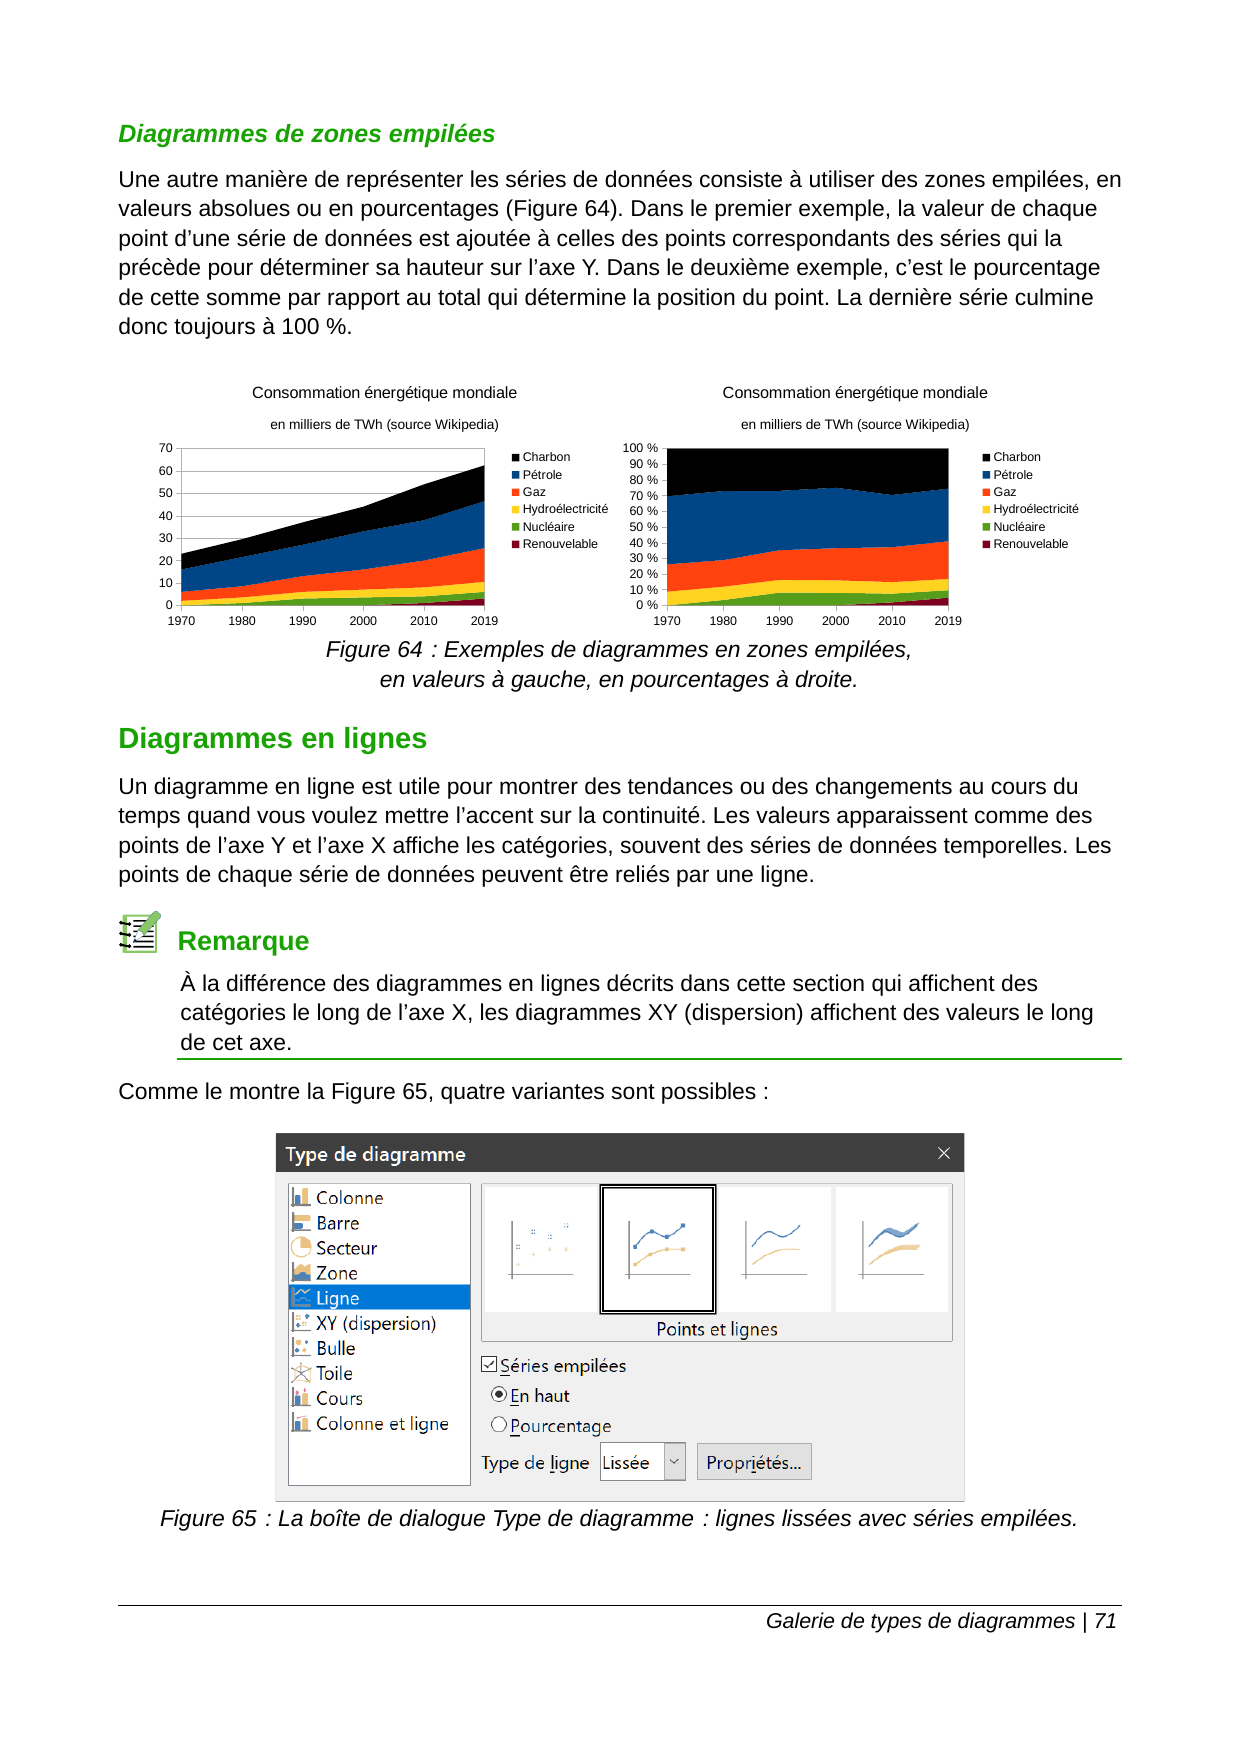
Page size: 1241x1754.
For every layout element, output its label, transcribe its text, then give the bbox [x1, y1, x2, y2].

text À la différence des diagrammes en lignes décrits dans cette section qui affichent des catégories le long de l’axe X, les diagrammes XY (dispersion) affichent des valeurs le long de cet axe. [177, 964, 1122, 1058]
text Un diagramme en ligne est utile pour montrer des tendances ou des changements au cours du temps quand vous voulez mettre l’accent sur la continuité. Les valeurs apparaissent comme des points de l’axe Y et l’axe X affiche les catégories, souvent des séries de données temporelles. Les points de chaque série de données peuvent être reliés par une ligne. [118, 770, 1122, 888]
text Comme le montre la Figure 65, quatre variantes sont possibles : [118, 1074, 1122, 1104]
subtitle Diagrammes en lignes [118, 722, 1122, 755]
picture [275, 1133, 965, 1502]
list Remarque [118, 910, 1122, 956]
text Une autre manière de représenter les séries de données consiste à utiliser des zones empilées, en valeurs absolues ou en pourcentages (Figure 64). Dans le premier exemple, la valeur de chaque point d’une série de données est ajoutée à celles des points correspondants des séries qui la précède pour déterminer sa hauteur sur l’axe Y. Dans le deuxième exemple, c’est le pourcentage de cette somme par rapport au total qui détermine la position du point. La dernière série culmine donc toujours à 100 %. [118, 162, 1122, 339]
text Figure 65 : La boîte de dialogue Type de diagramme : lignes lissées avec séries empilées. [118, 1502, 1122, 1531]
subtitle Diagrammes de zones empilées [118, 118, 1122, 148]
text Figure 64 : Exemples de diagrammes en zones empilées, en valeurs à gauche, en pourcentages à droite. [118, 633, 1122, 692]
